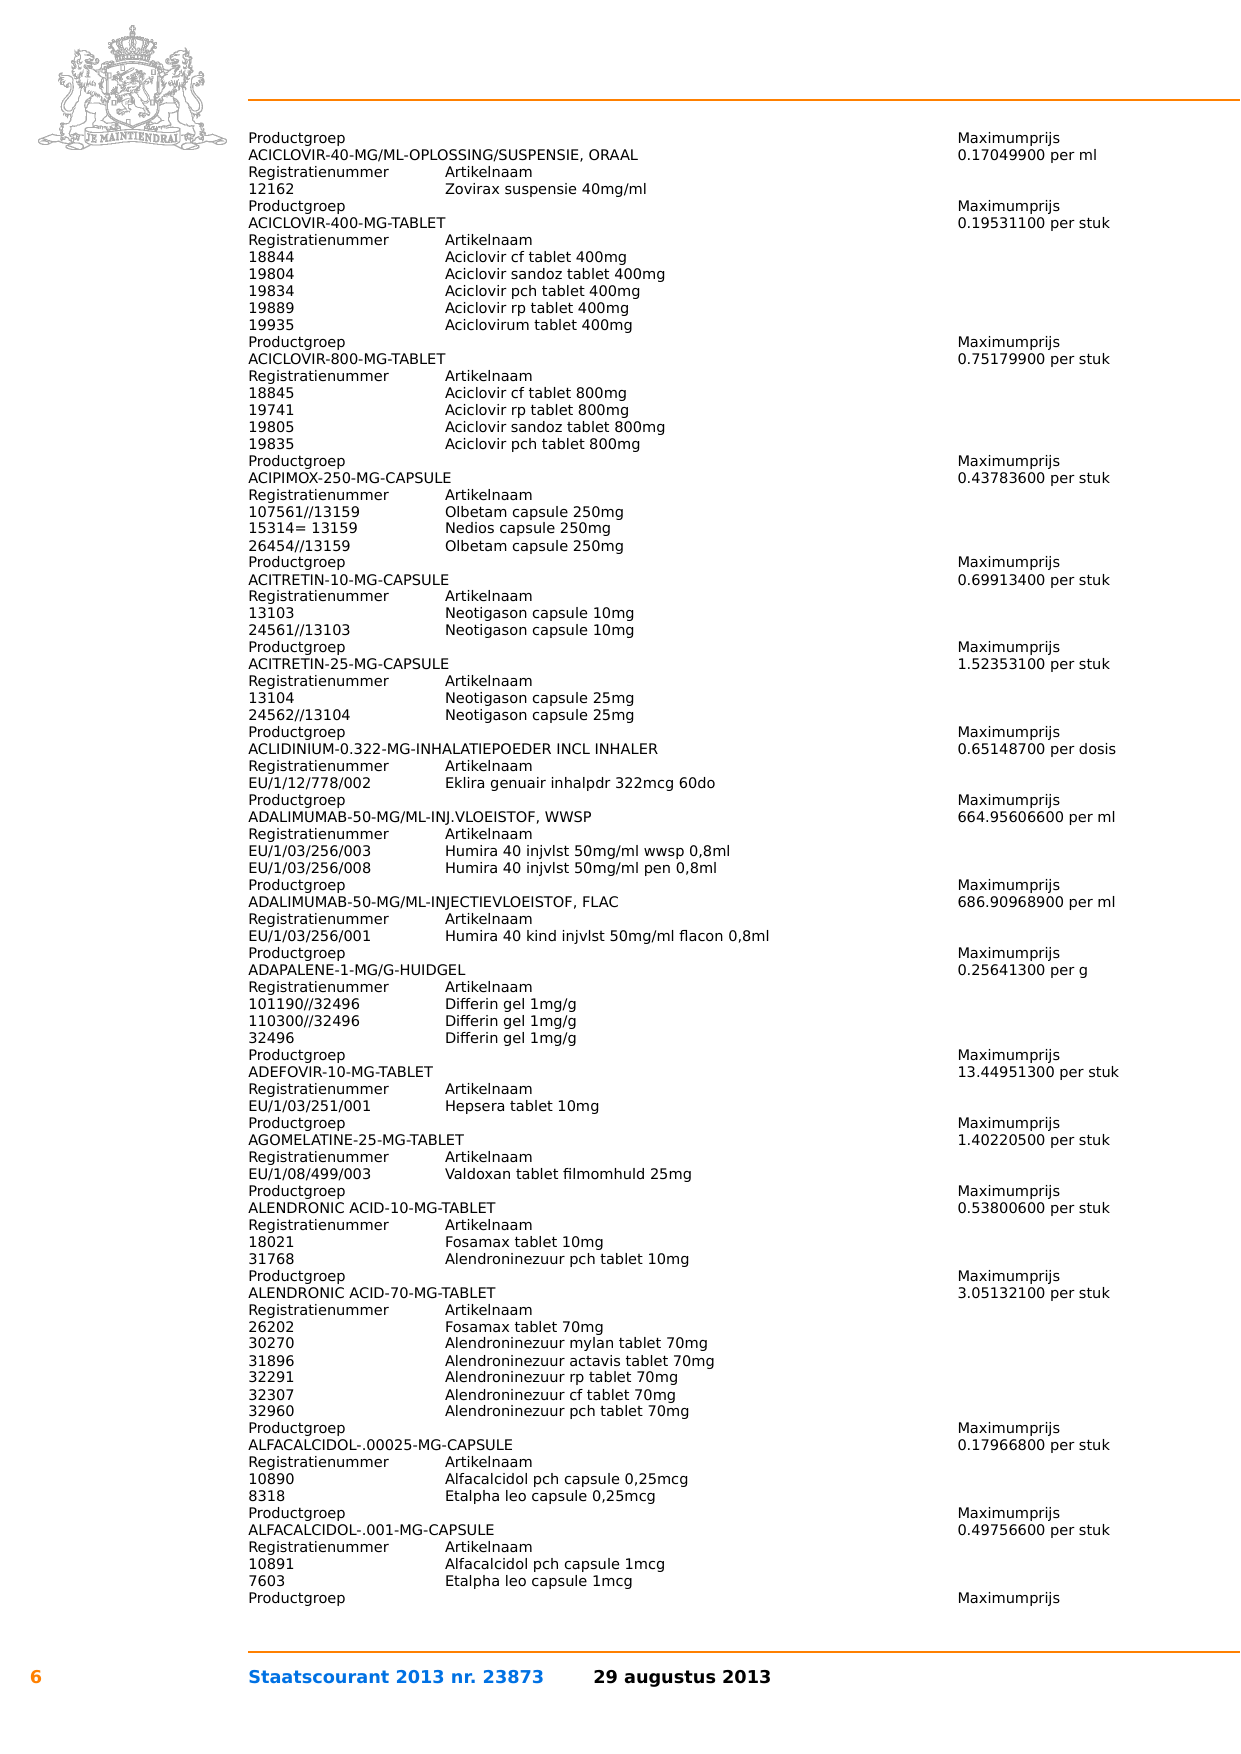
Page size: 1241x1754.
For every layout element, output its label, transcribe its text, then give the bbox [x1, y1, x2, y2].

table_cell [951, 1217, 1163, 1233]
table_cell Neotigason capsule 10mg [439, 605, 951, 622]
table_cell 26202 [248, 1319, 439, 1335]
table_cell Humira 40 injvlst 50mg/ml pen 0,8ml [439, 860, 951, 877]
table_cell ACICLOVIR-40-MG/ML-OPLOSSING/SUSPENSIE, ORAAL [248, 147, 951, 164]
table_cell Artikelnaam [439, 758, 951, 775]
table_cell [951, 1234, 1163, 1251]
table_cell Alfacalcidol pch capsule 0,25mcg [439, 1471, 951, 1488]
table_cell Artikelnaam [439, 164, 951, 181]
table_cell Productgroep [248, 198, 439, 215]
table_cell 1.52353100 per stuk [951, 656, 1163, 673]
table_cell Etalpha leo capsule 0,25mcg [439, 1488, 951, 1505]
table_cell ACICLOVIR-800-MG-TABLET [248, 351, 951, 368]
table_cell 19805 [248, 419, 439, 436]
table_cell ALENDRONIC ACID-70-MG-TABLET [248, 1285, 951, 1301]
table_cell Artikelnaam [439, 979, 951, 996]
table_cell Artikelnaam [439, 588, 951, 605]
table_cell [951, 826, 1163, 843]
table_cell EU/1/03/256/008 [248, 860, 439, 877]
table_cell Alendroninezuur pch tablet 10mg [439, 1251, 951, 1267]
table_cell Fosamax tablet 10mg [439, 1234, 951, 1251]
table_cell 18845 [248, 385, 439, 402]
table_cell [951, 1098, 1163, 1115]
table_cell Maximumprijs [951, 877, 1163, 894]
table_cell 3.05132100 per stuk [951, 1285, 1163, 1301]
table_cell Aciclovir cf tablet 800mg [439, 385, 951, 402]
table_cell Productgroep [248, 1505, 439, 1522]
table_cell Artikelnaam [439, 1454, 951, 1471]
table_cell Olbetam capsule 250mg [439, 504, 951, 520]
table_cell Registratienummer [248, 1539, 439, 1556]
table_cell [951, 690, 1163, 707]
table_cell Registratienummer [248, 164, 439, 181]
table_cell 13103 [248, 605, 439, 622]
table_cell Artikelnaam [439, 673, 951, 690]
table_cell [951, 266, 1163, 283]
table_cell 664.95606600 per ml [951, 809, 1163, 826]
table_cell Aciclovir rp tablet 400mg [439, 300, 951, 317]
table_cell EU/1/08/499/003 [248, 1166, 439, 1183]
picture [38, 25, 227, 150]
table_cell EU/1/03/251/001 [248, 1098, 439, 1115]
table_cell Productgroep [248, 639, 439, 656]
table_cell [951, 1488, 1163, 1505]
table_cell 24562//13104 [248, 707, 439, 724]
table_cell [439, 792, 951, 809]
table_cell Alendroninezuur cf tablet 70mg [439, 1386, 951, 1403]
table_cell [439, 1047, 951, 1064]
table_cell 13.44951300 per stuk [951, 1064, 1163, 1081]
table_cell [951, 419, 1163, 436]
table_cell EU/1/03/256/001 [248, 928, 439, 945]
table_cell [951, 860, 1163, 877]
table_cell [951, 385, 1163, 402]
table_cell Alendroninezuur mylan tablet 70mg [439, 1335, 951, 1352]
table_cell [951, 1301, 1163, 1318]
table_cell Etalpha leo capsule 1mcg [439, 1573, 951, 1590]
table_cell [951, 1369, 1163, 1386]
table_cell Maximumprijs [951, 724, 1163, 741]
table_cell [951, 707, 1163, 724]
table_cell Artikelnaam [439, 826, 951, 843]
table_cell [951, 1030, 1163, 1047]
table_cell [951, 673, 1163, 690]
table_cell 19804 [248, 266, 439, 283]
table_cell [439, 1590, 951, 1607]
table_cell Artikelnaam [439, 1149, 951, 1166]
table_cell Humira 40 injvlst 50mg/ml wwsp 0,8ml [439, 843, 951, 860]
table_cell 19889 [248, 300, 439, 317]
table_cell Maximumprijs [951, 453, 1163, 469]
table_cell [439, 1505, 951, 1522]
table_cell Aciclovir sandoz tablet 800mg [439, 419, 951, 436]
table_cell Registratienummer [248, 758, 439, 775]
table_cell [951, 1251, 1163, 1267]
table_cell Valdoxan tablet filmomhuld 25mg [439, 1166, 951, 1183]
table_cell 19741 [248, 402, 439, 418]
table_cell 0.69913400 per stuk [951, 571, 1163, 588]
table_cell 32307 [248, 1386, 439, 1403]
table_cell 13104 [248, 690, 439, 707]
table_cell Alendroninezuur rp tablet 70mg [439, 1369, 951, 1386]
table_cell [951, 283, 1163, 300]
table_cell Registratienummer [248, 1217, 439, 1233]
table_cell Maximumprijs [951, 334, 1163, 351]
table_cell ADAPALENE-1-MG/G-HUIDGEL [248, 962, 951, 979]
table_cell Olbetam capsule 250mg [439, 538, 951, 554]
table_cell [951, 504, 1163, 520]
table_cell 8318 [248, 1488, 439, 1505]
table_cell [951, 164, 1163, 181]
table_cell Maximumprijs [951, 1420, 1163, 1437]
table_cell [951, 1471, 1163, 1488]
table_cell Productgroep [248, 1420, 439, 1437]
table_cell 31896 [248, 1353, 439, 1369]
table_cell Differin gel 1mg/g [439, 1030, 951, 1047]
table_cell Maximumprijs [951, 792, 1163, 809]
table_cell ACITRETIN-10-MG-CAPSULE [248, 571, 951, 588]
table_cell Fosamax tablet 70mg [439, 1319, 951, 1335]
table_cell [439, 877, 951, 894]
table_cell [951, 911, 1163, 928]
table_cell 19935 [248, 317, 439, 334]
table_cell [951, 1403, 1163, 1420]
table_cell Registratienummer [248, 588, 439, 605]
table_cell 0.75179900 per stuk [951, 351, 1163, 368]
table_cell Registratienummer [248, 911, 439, 928]
table_cell Productgroep [248, 1590, 439, 1607]
table_cell [951, 1539, 1163, 1556]
table_cell Registratienummer [248, 826, 439, 843]
table_cell ALFACALCIDOL-.00025-MG-CAPSULE [248, 1437, 951, 1454]
table_cell [951, 300, 1163, 317]
table_cell Hepsera tablet 10mg [439, 1098, 951, 1115]
table_cell [951, 588, 1163, 605]
table_cell [951, 1149, 1163, 1166]
table_cell [439, 334, 951, 351]
table_cell [439, 724, 951, 741]
table_cell [951, 249, 1163, 266]
table_cell [439, 1268, 951, 1284]
table_cell Registratienummer [248, 1149, 439, 1166]
table_cell [951, 1335, 1163, 1352]
table_cell [951, 402, 1163, 418]
table_cell 10891 [248, 1556, 439, 1573]
table_cell Maximumprijs [951, 1505, 1163, 1522]
table_cell AGOMELATINE-25-MG-TABLET [248, 1132, 951, 1149]
table_cell [439, 1115, 951, 1132]
table_cell [951, 1556, 1163, 1573]
table_cell [951, 181, 1163, 198]
table_cell Aciclovir pch tablet 400mg [439, 283, 951, 300]
table_cell 0.49756600 per stuk [951, 1522, 1163, 1539]
table_cell Eklira genuair inhalpdr 322mcg 60do [439, 775, 951, 792]
table_cell Registratienummer [248, 1454, 439, 1471]
table_cell [951, 1454, 1163, 1471]
table_cell 0.25641300 per g [951, 962, 1163, 979]
table_cell EU/1/03/256/003 [248, 843, 439, 860]
table_cell Neotigason capsule 25mg [439, 690, 951, 707]
table_cell [439, 453, 951, 469]
table_cell 0.17049900 per ml [951, 147, 1163, 164]
table_cell [951, 1573, 1163, 1590]
table_cell Humira 40 kind injvlst 50mg/ml flacon 0,8ml [439, 928, 951, 945]
table_cell [951, 775, 1163, 792]
table_cell 110300//32496 [248, 1013, 439, 1030]
table_cell 32291 [248, 1369, 439, 1386]
table_cell Productgroep [248, 1183, 439, 1199]
table_cell Productgroep [248, 724, 439, 741]
table_cell Aciclovirum tablet 400mg [439, 317, 951, 334]
table_cell Registratienummer [248, 1301, 439, 1318]
table_cell Artikelnaam [439, 1301, 951, 1318]
table_cell 0.43783600 per stuk [951, 470, 1163, 486]
table_cell Maximumprijs [951, 639, 1163, 656]
table_cell Maximumprijs [951, 1590, 1163, 1607]
table_cell ALFACALCIDOL-.001-MG-CAPSULE [248, 1522, 951, 1539]
table_cell ADEFOVIR-10-MG-TABLET [248, 1064, 951, 1081]
table_cell 32960 [248, 1403, 439, 1420]
table_cell 10890 [248, 1471, 439, 1488]
table_cell 18021 [248, 1234, 439, 1251]
table_cell Maximumprijs [951, 1115, 1163, 1132]
table_cell Neotigason capsule 10mg [439, 622, 951, 639]
table_cell [951, 605, 1163, 622]
table_cell Aciclovir cf tablet 400mg [439, 249, 951, 266]
table_cell Artikelnaam [439, 1539, 951, 1556]
table_cell 1.40220500 per stuk [951, 1132, 1163, 1149]
table_cell [951, 486, 1163, 503]
table_cell 686.90968900 per ml [951, 894, 1163, 911]
table_cell [951, 232, 1163, 249]
table_cell ADALIMUMAB-50-MG/ML-INJ.VLOEISTOF, WWSP [248, 809, 951, 826]
table_cell Aciclovir rp tablet 800mg [439, 402, 951, 418]
table_cell Differin gel 1mg/g [439, 996, 951, 1013]
table_cell [439, 130, 951, 147]
table_cell [951, 758, 1163, 775]
table_cell [439, 1420, 951, 1437]
table_cell Maximumprijs [951, 130, 1163, 147]
table_cell Artikelnaam [439, 232, 951, 249]
table_cell Productgroep [248, 554, 439, 571]
table_cell Maximumprijs [951, 1047, 1163, 1064]
table_cell 18844 [248, 249, 439, 266]
table_cell ACLIDINIUM-0.322-MG-INHALATIEPOEDER INCL INHALER [248, 741, 951, 758]
table_cell [439, 198, 951, 215]
table_cell [951, 843, 1163, 860]
table_cell 31768 [248, 1251, 439, 1267]
table_cell ACICLOVIR-400-MG-TABLET [248, 215, 951, 232]
table_cell [439, 639, 951, 656]
table_cell [951, 979, 1163, 996]
table_cell 26454//13159 [248, 538, 439, 554]
table_cell 32496 [248, 1030, 439, 1047]
table_cell Artikelnaam [439, 1217, 951, 1233]
table_cell Productgroep [248, 334, 439, 351]
table_cell Productgroep [248, 130, 439, 147]
table_cell 107561//13159 [248, 504, 439, 520]
table_cell Productgroep [248, 1115, 439, 1132]
table_cell Productgroep [248, 1268, 439, 1284]
table_cell 0.17966800 per stuk [951, 1437, 1163, 1454]
table_cell Artikelnaam [439, 368, 951, 384]
table_cell [951, 520, 1163, 537]
table_cell [439, 554, 951, 571]
table_cell [951, 1386, 1163, 1403]
table_cell 30270 [248, 1335, 439, 1352]
table_cell 0.53800600 per stuk [951, 1200, 1163, 1217]
table_cell Artikelnaam [439, 486, 951, 503]
table_cell [951, 622, 1163, 639]
table_cell Productgroep [248, 792, 439, 809]
table_cell 19834 [248, 283, 439, 300]
table_cell Productgroep [248, 453, 439, 469]
table_cell ACITRETIN-25-MG-CAPSULE [248, 656, 951, 673]
table_cell Nedios capsule 250mg [439, 520, 951, 537]
table_cell Productgroep [248, 877, 439, 894]
table_cell ALENDRONIC ACID-10-MG-TABLET [248, 1200, 951, 1217]
table_cell [951, 368, 1163, 384]
table_cell Alfacalcidol pch capsule 1mcg [439, 1556, 951, 1573]
table_cell [951, 538, 1163, 554]
table_cell 24561//13103 [248, 622, 439, 639]
table_cell Registratienummer [248, 979, 439, 996]
table_cell ACIPIMOX-250-MG-CAPSULE [248, 470, 951, 486]
table_cell ADALIMUMAB-50-MG/ML-INJECTIEVLOEISTOF, FLAC [248, 894, 951, 911]
table_cell Registratienummer [248, 232, 439, 249]
table_cell [951, 317, 1163, 334]
table_cell 7603 [248, 1573, 439, 1590]
table_cell Productgroep [248, 1047, 439, 1064]
table_cell 0.19531100 per stuk [951, 215, 1163, 232]
table_cell [439, 1183, 951, 1199]
table_cell 0.65148700 per dosis [951, 741, 1163, 758]
table_cell [951, 928, 1163, 945]
table_cell Registratienummer [248, 673, 439, 690]
table_cell Maximumprijs [951, 554, 1163, 571]
table_cell Alendroninezuur pch tablet 70mg [439, 1403, 951, 1420]
table_cell Zovirax suspensie 40mg/ml [439, 181, 951, 198]
table_cell Alendroninezuur actavis tablet 70mg [439, 1353, 951, 1369]
table_cell 15314= 13159 [248, 520, 439, 537]
table_cell Maximumprijs [951, 198, 1163, 215]
table_cell [951, 1319, 1163, 1335]
table_cell Registratienummer [248, 1081, 439, 1098]
table_cell Aciclovir sandoz tablet 400mg [439, 266, 951, 283]
table_cell Productgroep [248, 945, 439, 962]
table_cell [439, 945, 951, 962]
table_cell Artikelnaam [439, 911, 951, 928]
table_cell [951, 1166, 1163, 1183]
table_cell [951, 996, 1163, 1013]
table_cell [951, 1353, 1163, 1369]
table_cell Registratienummer [248, 486, 439, 503]
table_cell 12162 [248, 181, 439, 198]
table_cell [951, 1013, 1163, 1030]
table_cell [951, 436, 1163, 452]
table_cell [951, 1081, 1163, 1098]
table_cell EU/1/12/778/002 [248, 775, 439, 792]
table_cell Registratienummer [248, 368, 439, 384]
table_cell Maximumprijs [951, 945, 1163, 962]
table_cell Maximumprijs [951, 1268, 1163, 1284]
table_cell Neotigason capsule 25mg [439, 707, 951, 724]
table_cell Artikelnaam [439, 1081, 951, 1098]
table_cell Maximumprijs [951, 1183, 1163, 1199]
table_cell 101190//32496 [248, 996, 439, 1013]
table_cell 19835 [248, 436, 439, 452]
table_cell Differin gel 1mg/g [439, 1013, 951, 1030]
table_cell Aciclovir pch tablet 800mg [439, 436, 951, 452]
